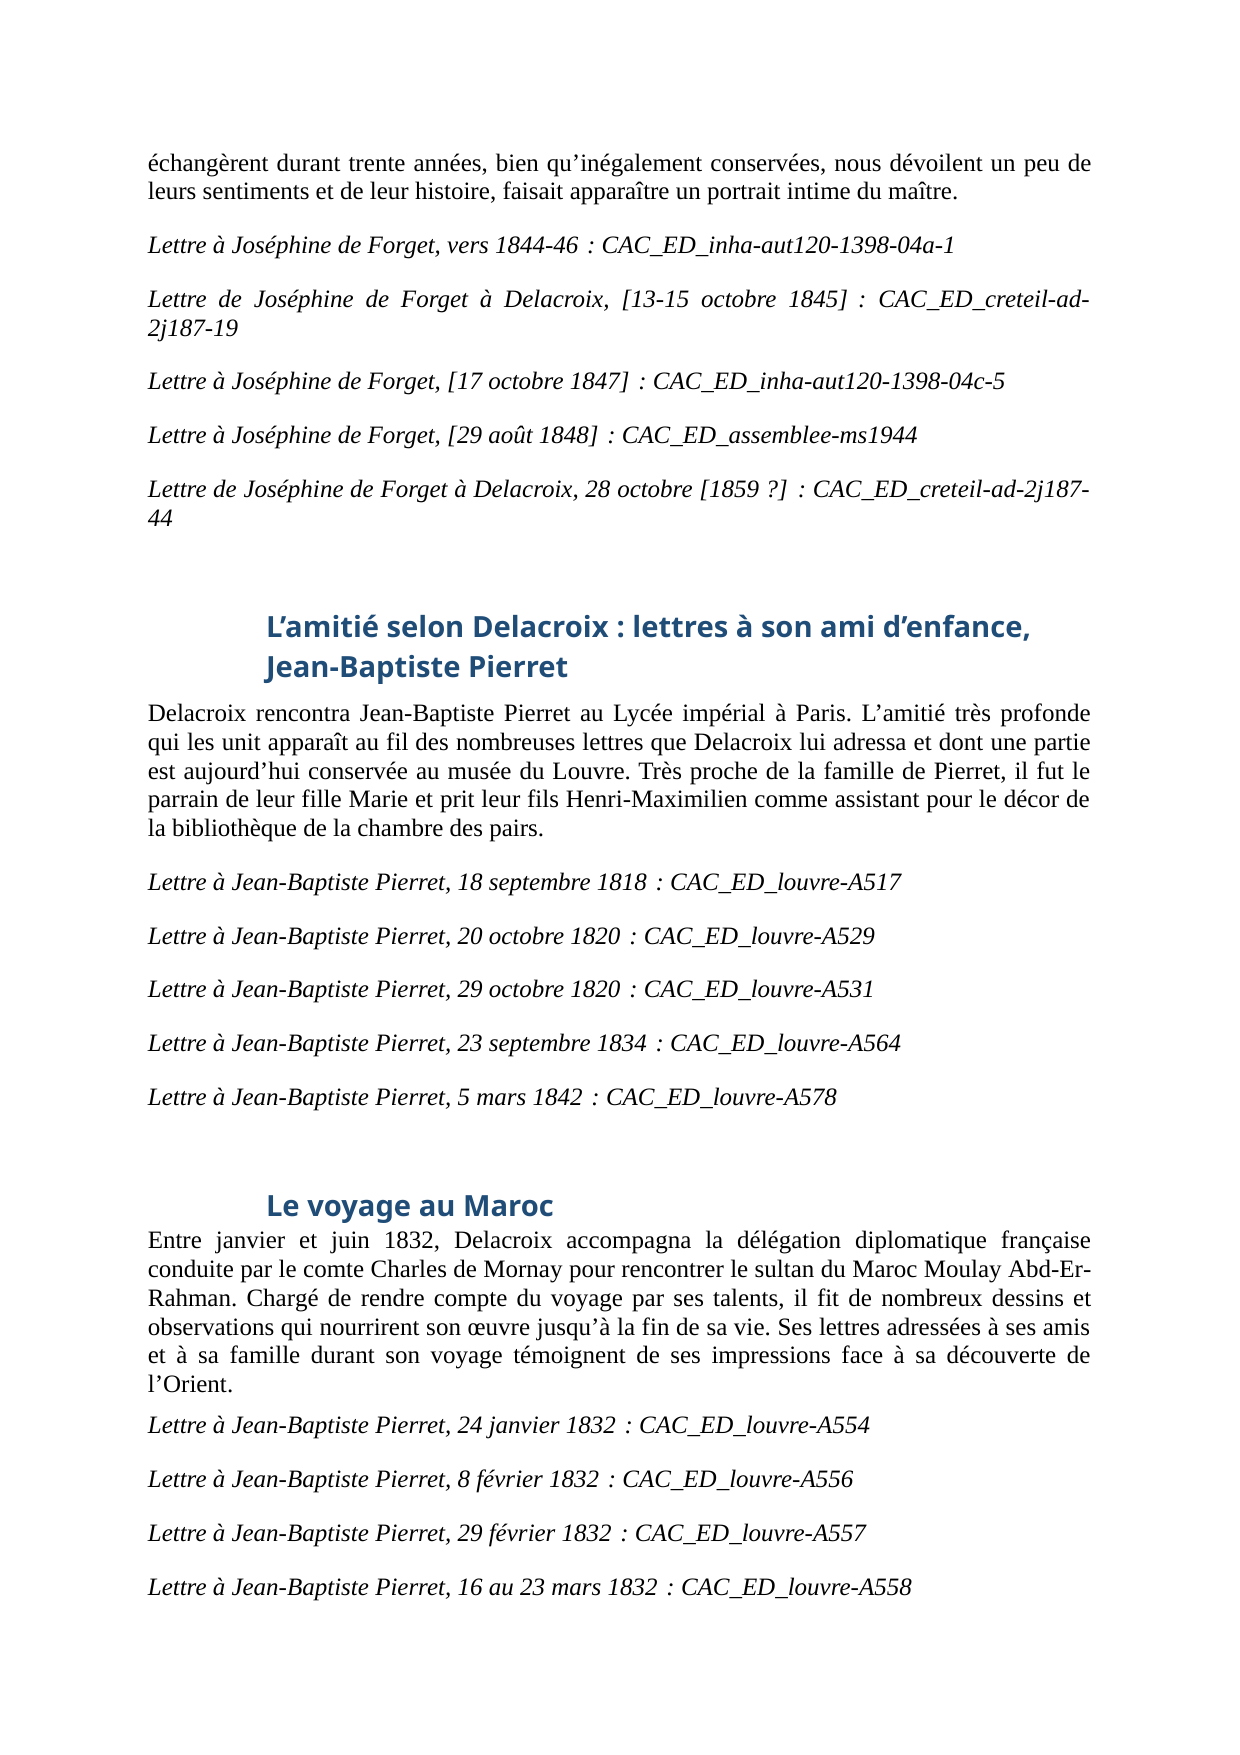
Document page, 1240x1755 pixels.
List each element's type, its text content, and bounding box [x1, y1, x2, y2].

text Lettre à Jean-Baptiste Pierret, 8 février 1832 : CAC_ED_louvre-A556 [148, 1464, 1092, 1493]
text Lettre à Jean-Baptiste Pierret, 18 septembre 1818 : CAC_ED_louvre-A517 [148, 867, 1092, 896]
text échangèrent durant trente années, bien qu’inégalement conservées, nous dévoilent un peu de leurs sentiments et de leur histoire, faisait apparaître un portrait intime du maître. [148, 148, 1092, 205]
subtitle L’amitié selon Delacroix : lettres à son ami d’enfance, Jean-Baptiste Pierret [266, 606, 1092, 686]
text Lettre à Jean-Baptiste Pierret, 29 octobre 1820 : CAC_ED_louvre-A531 [148, 974, 1092, 1003]
text Lettre à Joséphine de Forget, vers 1844-46 : CAC_ED_inha-aut120-1398-04a-1 [148, 230, 1092, 259]
text Lettre à Jean-Baptiste Pierret, 16 au 23 mars 1832 : CAC_ED_louvre-A558 [148, 1572, 1092, 1600]
text Lettre de Joséphine de Forget à Delacroix, 28 octobre [1859 ?] : CAC_ED_creteil-ad-2j187-44 [148, 474, 1092, 531]
text Lettre à Jean-Baptiste Pierret, 20 octobre 1820 : CAC_ED_louvre-A529 [148, 921, 1092, 949]
text Lettre à Jean-Baptiste Pierret, 23 septembre 1834 : CAC_ED_louvre-A564 [148, 1028, 1092, 1057]
text Lettre de Joséphine de Forget à Delacroix, [13-15 octobre 1845] : CAC_ED_creteil-ad-2j187-19 [148, 284, 1092, 341]
text Lettre à Joséphine de Forget, [17 octobre 1847] : CAC_ED_inha-aut120-1398-04c-5 [148, 366, 1092, 395]
text Entre janvier et juin 1832, Delacroix accompagna la délégation diplomatique française conduite par le comte Charles de Mornay pour rencontrer le sultan du Maroc Moulay Abd-Er-Rahman. Chargé de rendre compte du voyage par ses talents, il fit de nombreux dessins et observations qui nourrirent son œuvre jusqu’à la fin de sa vie. Ses lettres adressées à ses amis et à sa famille durant son voyage témoignent de ses impressions face à sa découverte de l’Orient. [148, 1225, 1092, 1398]
text Lettre à Jean-Baptiste Pierret, 24 janvier 1832 : CAC_ED_louvre-A554 [148, 1410, 1092, 1439]
text Lettre à Joséphine de Forget, [29 août 1848] : CAC_ED_assemblee-ms1944 [148, 420, 1092, 449]
text Lettre à Jean-Baptiste Pierret, 29 février 1832 : CAC_ED_louvre-A557 [148, 1518, 1092, 1547]
text Delacroix rencontra Jean-Baptiste Pierret au Lycée impérial à Paris. L’amitié très profonde qui les unit apparaît au fil des nombreuses lettres que Delacroix lui adressa et dont une partie est aujourd’hui conservée au musée du Louvre. Très proche de la famille de Pierret, il fut le parrain de leur fille Marie et prit leur fils Henri-Maximilien comme assistant pour le décor de la bibliothèque de la chambre des pairs. [148, 698, 1092, 842]
text Lettre à Jean-Baptiste Pierret, 5 mars 1842 : CAC_ED_louvre-A578 [148, 1082, 1092, 1111]
subtitle Le voyage au Maroc [266, 1186, 1092, 1225]
